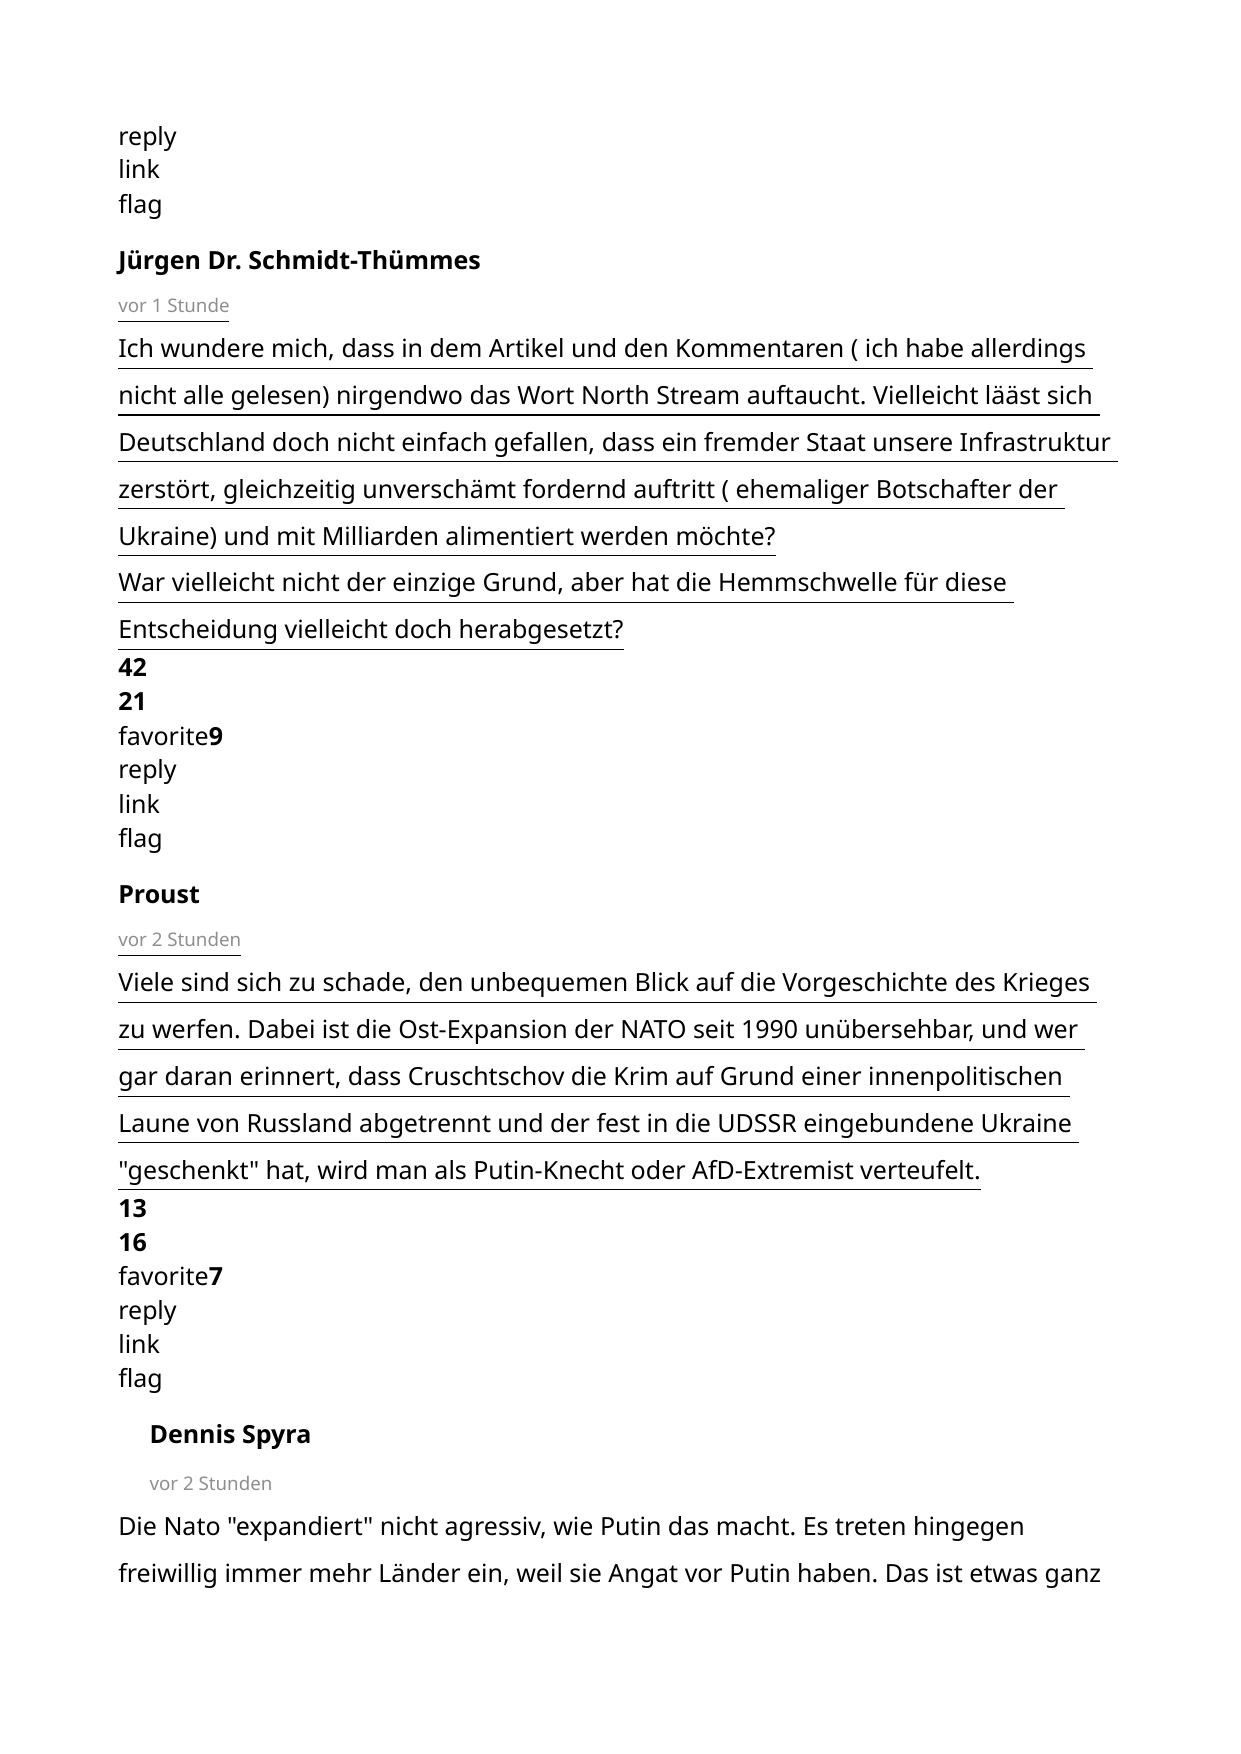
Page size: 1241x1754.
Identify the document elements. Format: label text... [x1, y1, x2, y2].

text 42 [118, 650, 1122, 684]
text favorite7 [118, 1258, 1122, 1292]
text Die Nato "expandiert" nicht agressiv, wie Putin das macht. Es treten hingegen freiwillig immer mehr Länder ein, weil sie Angat vor Putin haben. Das ist etwas ganz [118, 1496, 1122, 1590]
text Viele sind sich zu schade, den unbequemen Blick auf die Vorgeschichte des Krieges zu werfen. Dabei ist die Ost-Expansion der NATO seit 1990 unübersehbar, und wer gar daran erinnert, dass Cruschtschov die Krim auf Grund einer innenpolitischen Laune von Russland abgetrennt und der fest in die UDSSR eingebundene Ukraine "geschenkt" hat, wird man als Putin-Knecht oder AfD-Extremist verteufelt. [118, 956, 1122, 1190]
text vor 2 Stunden [118, 926, 1122, 956]
text vor 1 Stunde [118, 292, 1122, 322]
text flag [118, 186, 1122, 220]
text 13 [118, 1190, 1122, 1224]
text Ich wundere mich, dass in dem Artikel und den Kommentaren ( ich habe allerdings nicht alle gelesen) nirgendwo das Wort North Stream auftaucht. Vielleicht lääst sich Deutschland doch nicht einfach gefallen, dass ein fremder Staat unsere Infrastruktur zerstört, gleichzeitig unverschämt fordernd auftritt ( ehemaliger Botschafter der Ukraine) und mit Milliarden alimentiert werden möchte? War vielleicht nicht der einzige Grund, aber hat die Hemmschwelle für diese Entscheidung vielleicht doch herabgesetzt? [118, 322, 1122, 650]
text reply [118, 752, 1122, 786]
text reply [118, 118, 1122, 152]
text link [118, 152, 1122, 186]
text link [118, 786, 1122, 820]
text flag [118, 1361, 1122, 1395]
text flag [118, 820, 1122, 854]
text vor 2 Stunden [149, 1467, 1122, 1496]
text Proust [118, 870, 1114, 911]
text reply [118, 1292, 1122, 1327]
text 16 [118, 1224, 1122, 1258]
text Dennis Spyra [149, 1410, 1114, 1451]
text link [118, 1327, 1122, 1361]
text Jürgen Dr. Schmidt-Thümmes [118, 236, 1114, 277]
text favorite9 [118, 718, 1122, 752]
text 21 [118, 684, 1122, 718]
